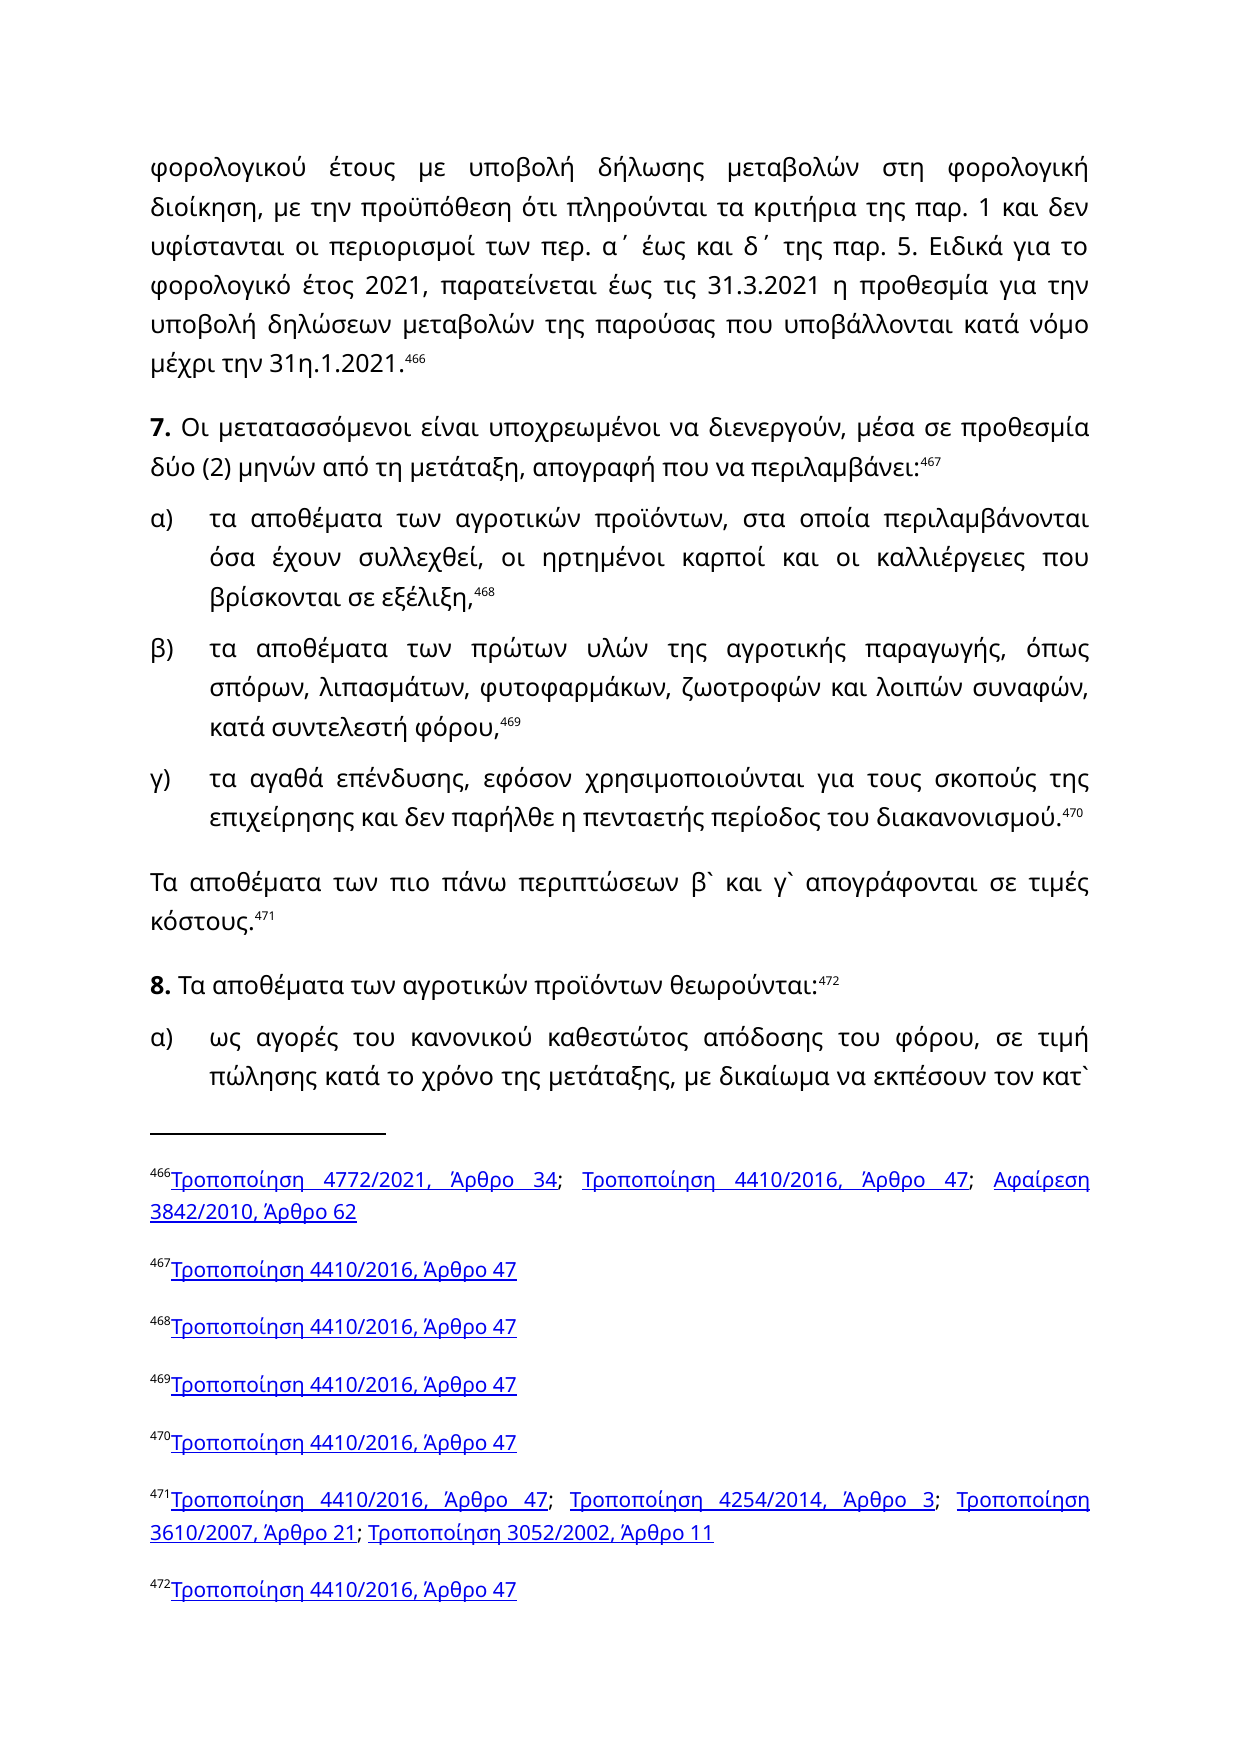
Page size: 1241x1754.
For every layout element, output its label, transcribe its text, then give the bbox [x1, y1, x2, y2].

list γ) τα αγαθά επένδυσης, εφόσον χρησιμοποιούνται για τους σκοπούς της επιχείρησης και δεν παρήλθε η πενταετής περίοδος του διακανονισμού. [150, 761, 1090, 834]
list α) ως αγορές του κανονικού καθεστώτος απόδοσης του φόρου, σε τιμή πώλησης κατά το χρόνο της μετάταξης, με δικαίωμα να εκπέσουν τον κατ` [150, 1019, 1090, 1092]
text Τροποποίηση 4410/2016, Άρθρο 47 [150, 1312, 1090, 1341]
text Τροποποίηση 4410/2016, Άρθρο 47 [150, 1370, 1090, 1398]
text Τροποποίηση 4410/2016, Άρθρο 47 [150, 1255, 1090, 1283]
text Τροποποίηση 4772/2021, Άρθρο 34; Τροποποίηση 4410/2016, Άρθρο 47; Αφαίρεση 3842/2010, Άρθρο 62 [150, 1165, 1090, 1226]
text φορολογικού έτους με υποβολή δήλωσης μεταβολών στη φορολογική διοίκηση, με την προϋπόθεση ότι πληρούνται τα κριτήρια της παρ. 1 και δεν υφίστανται οι περιορισμοί των περ. α΄ έως και δ΄ της παρ. 5. Ειδικά για το φορολογικό έτος 2021, παρατείνεται έως τις 31.3.2021 η προθεσμία για την υποβολή δηλώσεων μεταβολών της παρούσας που υποβάλλονται κατά νόμο μέχρι την 31η.1.2021. [150, 150, 1090, 380]
list β) τα αποθέματα των πρώτων υλών της αγροτικής παραγωγής, όπως σπόρων, λιπασμάτων, φυτοφαρμάκων, ζωοτροφών και λοιπών συναφών, κατά συντελεστή φόρου, [150, 631, 1090, 743]
text Τροποποίηση 4410/2016, Άρθρο 47; Τροποποίηση 4254/2014, Άρθρο 3; Τροποποίηση 3610/2007, Άρθρο 21; Τροποποίηση 3052/2002, Άρθρο 11 [150, 1485, 1090, 1546]
text Τροποποίηση 4410/2016, Άρθρο 47 [150, 1576, 1090, 1604]
text Τα αποθέματα των πιο πάνω περιπτώσεων β` και γ` απογράφονται σε τιμές κόστους. [150, 864, 1090, 937]
list α) τα αποθέματα των αγροτικών προϊόντων, στα οποία περιλαμβάνονται όσα έχουν συλλεχθεί, οι ηρτημένοι καρποί και οι καλλιέργειες που βρίσκονται σε εξέλιξη, [150, 501, 1090, 613]
text 7. Οι μετατασσόμενοι είναι υποχρεωμένοι να διενεργούν, μέσα σε προθεσμία δύο (2) μηνών από τη μετάταξη, απογραφή που να περιλαμβάνει: [150, 410, 1090, 483]
text 8. Τα αποθέματα των αγροτικών προϊόντων θεωρούνται: [150, 967, 1090, 1002]
text Τροποποίηση 4410/2016, Άρθρο 47 [150, 1428, 1090, 1456]
